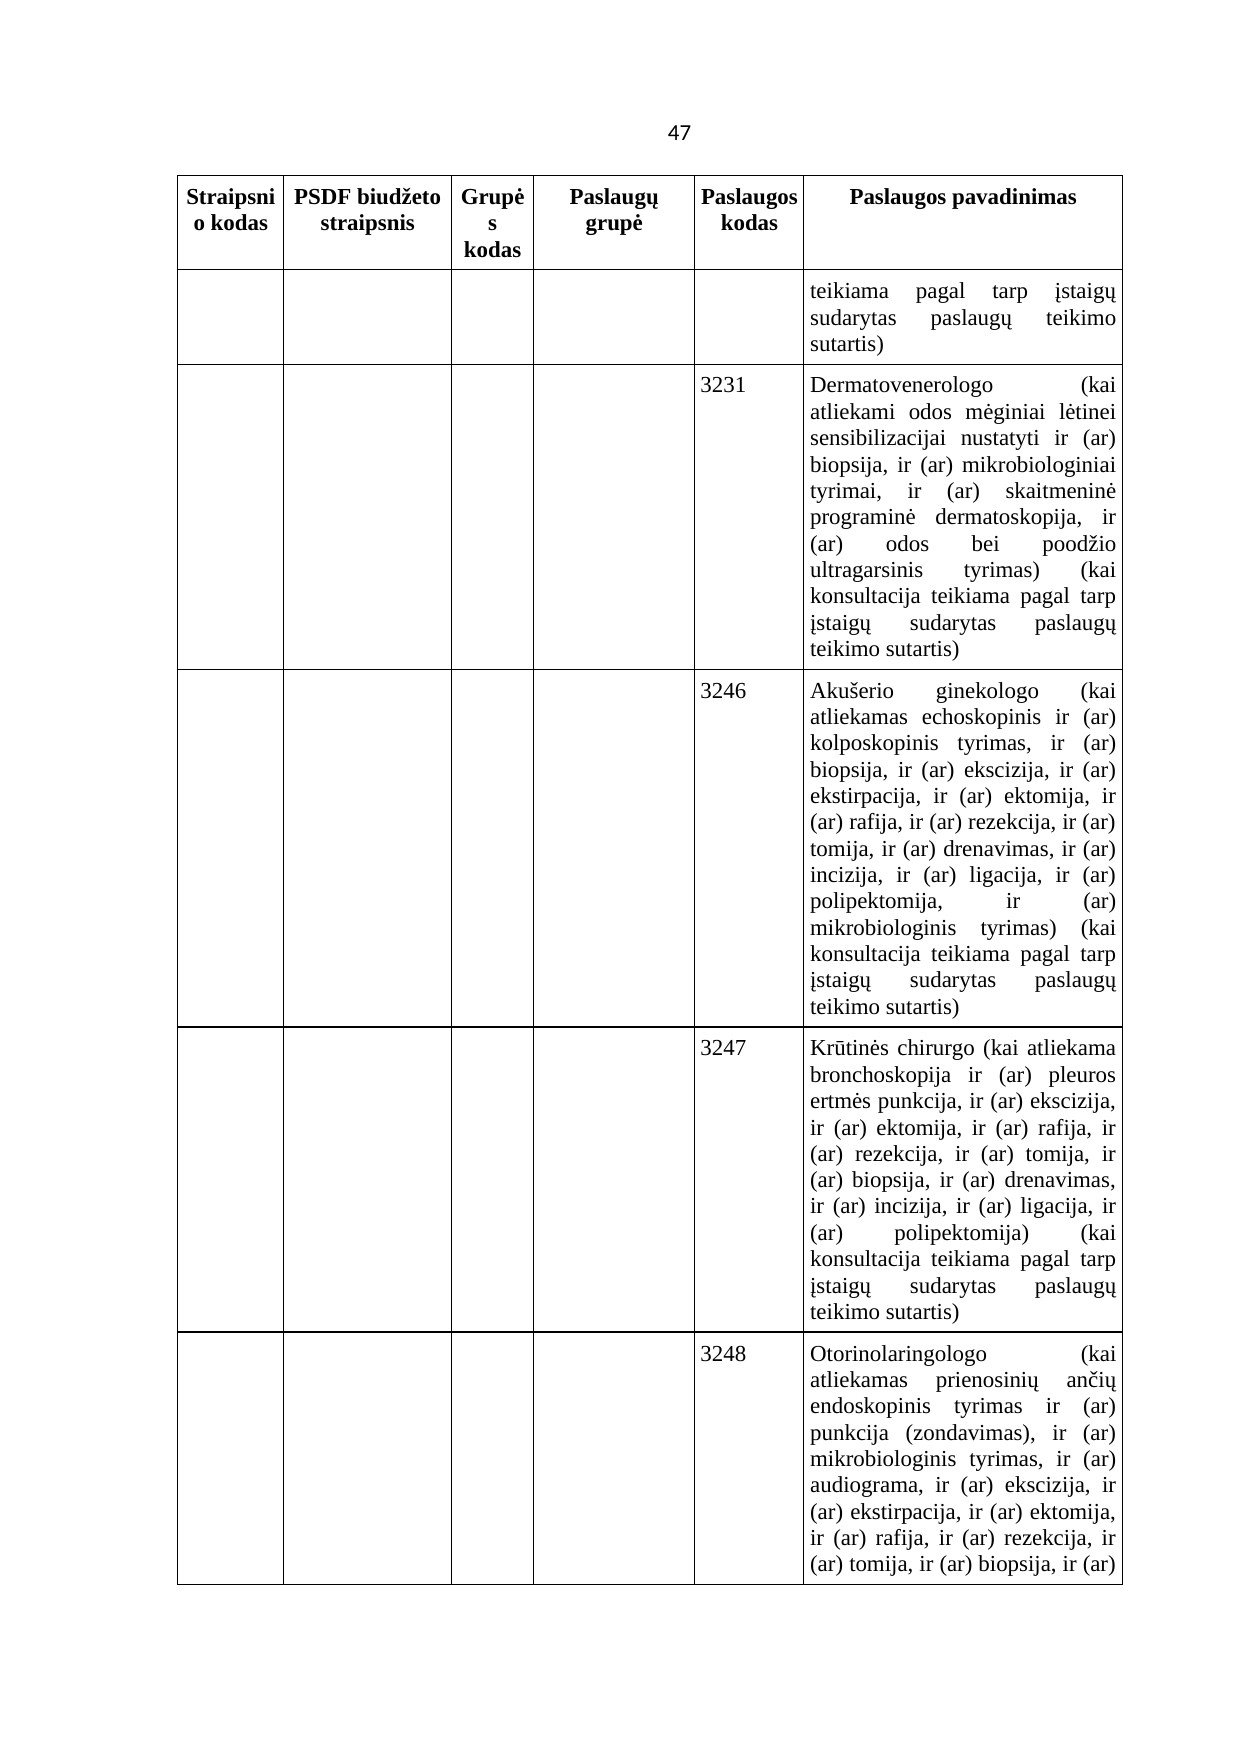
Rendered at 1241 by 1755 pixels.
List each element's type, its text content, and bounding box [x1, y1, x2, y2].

table_header Paslaugos pavadinimas [804, 176, 1122, 269]
table_cell [178, 270, 283, 363]
table_cell [534, 365, 694, 668]
table_cell [452, 670, 533, 1026]
table_cell 3246 [695, 670, 803, 1026]
table_cell Otorinolaringologo (kai atliekamas prienosinių ančių endoskopinis tyrimas ir (ar) punkcija (zondavimas), ir (ar) mikrobiologinis tyrimas, ir (ar) audiograma, ir (ar) ekscizija, ir (ar) ekstirpacija, ir (ar) ektomija, ir (ar) rafija, ir (ar) rezekcija, ir (ar) tomija, ir (ar) biopsija, ir (ar) [804, 1333, 1122, 1584]
table_cell [178, 670, 283, 1026]
table_cell [452, 1333, 533, 1584]
table_header Straipsnio kodas [178, 176, 283, 269]
table_cell teikiama pagal tarp įstaigų sudarytas paslaugų teikimo sutartis) [804, 270, 1122, 363]
table_cell [452, 1028, 533, 1331]
table_cell [284, 270, 451, 363]
table_cell [695, 270, 803, 363]
table_cell [284, 1333, 451, 1584]
table_cell 3247 [695, 1028, 803, 1331]
table_cell [178, 365, 283, 668]
table_cell [178, 1028, 283, 1331]
table_header Paslaugos kodas [695, 176, 803, 269]
table_cell [534, 270, 694, 363]
table_cell [452, 365, 533, 668]
table_cell Krūtinės chirurgo (kai atliekama bronchoskopija ir (ar) pleuros ertmės punkcija, ir (ar) ekscizija, ir (ar) ektomija, ir (ar) rafija, ir (ar) rezekcija, ir (ar) tomija, ir (ar) biopsija, ir (ar) drenavimas, ir (ar) incizija, ir (ar) ligacija, ir (ar) polipektomija) (kai konsultacija teikiama pagal tarp įstaigų sudarytas paslaugų teikimo sutartis) [804, 1028, 1122, 1331]
table_cell [452, 270, 533, 363]
table_cell [284, 1028, 451, 1331]
table_cell [284, 670, 451, 1026]
table_cell 3248 [695, 1333, 803, 1584]
table_cell Akušerio ginekologo (kai atliekamas echoskopinis ir (ar) kolposkopinis tyrimas, ir (ar) biopsija, ir (ar) ekscizija, ir (ar) ekstirpacija, ir (ar) ektomija, ir (ar) rafija, ir (ar) rezekcija, ir (ar) tomija, ir (ar) drenavimas, ir (ar) incizija, ir (ar) ligacija, ir (ar) polipektomija, ir (ar) mikrobiologinis tyrimas) (kai konsultacija teikiama pagal tarp įstaigų sudarytas paslaugų teikimo sutartis) [804, 670, 1122, 1026]
table_cell 3231 [695, 365, 803, 668]
table_cell [534, 1333, 694, 1584]
table_header Paslaugų grupė [534, 176, 694, 269]
table_cell [534, 1028, 694, 1331]
table_cell [534, 670, 694, 1026]
table_cell [178, 1333, 283, 1584]
table_header PSDF biudžeto straipsnis [284, 176, 451, 269]
table_header Grupės kodas [452, 176, 533, 269]
table_cell [284, 365, 451, 668]
table_cell Dermatovenerologo (kai atliekami odos mėginiai lėtinei sensibilizacijai nustatyti ir (ar) biopsija, ir (ar) mikrobiologiniai tyrimai, ir (ar) skaitmeninė programinė dermatoskopija, ir (ar) odos bei poodžio ultragarsinis tyrimas) (kai konsultacija teikiama pagal tarp įstaigų sudarytas paslaugų teikimo sutartis) [804, 365, 1122, 668]
